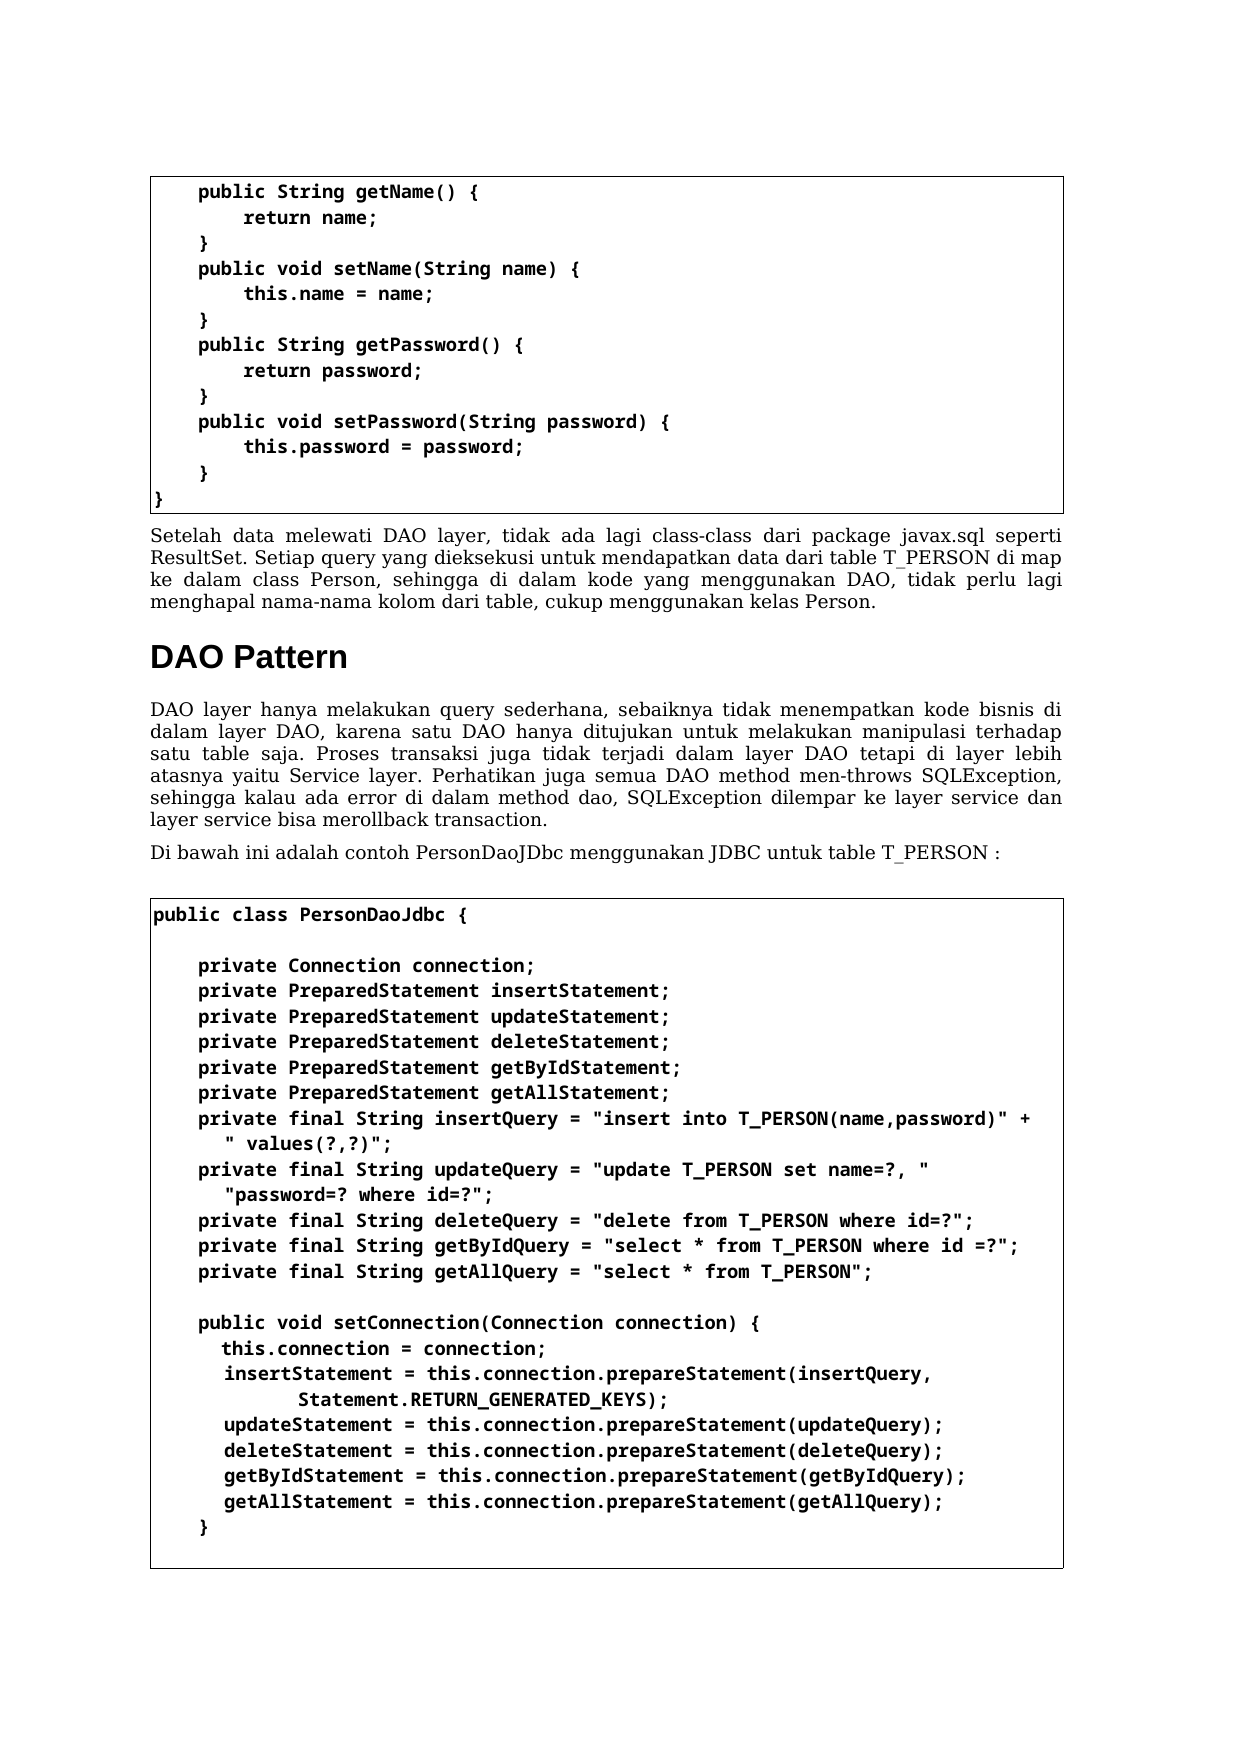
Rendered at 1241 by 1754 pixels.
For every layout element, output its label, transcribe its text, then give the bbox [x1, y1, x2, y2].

text } [151, 227, 1063, 252]
text } [151, 482, 1063, 513]
text return name; [151, 201, 1063, 227]
text public class PersonDaoJdbc { [151, 899, 1063, 927]
text private final String getByIdQuery = "select * from T_PERSON where id =?"; [151, 1230, 1063, 1255]
text public String getName() { [151, 177, 1063, 201]
text public void setPassword(String password) { [151, 405, 1063, 431]
text Setelah data melewati DAO layer, tidak ada lagi class-class dari package javax.sql seperti ResultSet. Setiap query yang dieksekusi untuk mendapatkan data dari table T_PERSON di map ke dalam class Person, sehingga di dalam kode yang menggunakan DAO, tidak perlu lagi menghapal nama-nama kolom dari table, cukup menggunakan kelas Person. [150, 525, 1063, 613]
text Statement.RETURN_GENERATED_KEYS); [151, 1383, 1063, 1408]
text public String getPassword() { [151, 329, 1063, 354]
text private PreparedStatement updateStatement; [151, 1000, 1063, 1026]
text public void setName(String name) { [151, 252, 1063, 278]
text } [151, 303, 1063, 329]
text private PreparedStatement getByIdStatement; [151, 1051, 1063, 1077]
text getByIdStatement = this.connection.prepareStatement(getByIdQuery); [151, 1459, 1063, 1485]
text "password=? where id=?"; [151, 1179, 1063, 1204]
text this.name = name; [151, 278, 1063, 303]
text this.password = password; [151, 431, 1063, 456]
text DAO layer hanya melakukan query sederhana, sebaiknya tidak menempatkan kode bisnis di dalam layer DAO, karena satu DAO hanya ditujukan untuk melakukan manipulasi terhadap satu table saja. Proses transaksi juga tidak terjadi dalam layer DAO tetapi di layer lebih atasnya yaitu Service layer. Perhatikan juga semua DAO method men-throws SQLException, sehingga kalau ada error di dalam method dao, SQLException dilempar ke layer service dan layer service bisa merollback transaction. [150, 699, 1063, 831]
text getAllStatement = this.connection.prepareStatement(getAllQuery); [151, 1485, 1063, 1510]
text private final String getAllQuery = "select * from T_PERSON"; [151, 1255, 1063, 1284]
text updateStatement = this.connection.prepareStatement(updateQuery); [151, 1408, 1063, 1434]
text this.connection = connection; [151, 1332, 1063, 1357]
text private PreparedStatement deleteStatement; [151, 1026, 1063, 1051]
text private final String updateQuery = "update T_PERSON set name=?, " [151, 1153, 1063, 1179]
text private final String insertQuery = "insert into T_PERSON(name,password)" + [151, 1102, 1063, 1128]
subtitle DAO Pattern [150, 638, 1063, 675]
text private PreparedStatement insertStatement; [151, 974, 1063, 1000]
text Di bawah ini adalah contoh PersonDaoJDbc menggunakan JDBC untuk table T_PERSON : [150, 842, 1063, 864]
text insertStatement = this.connection.prepareStatement(insertQuery, [151, 1357, 1063, 1383]
text " values(?,?)"; [151, 1128, 1063, 1153]
text } [151, 456, 1063, 482]
text } [151, 1510, 1063, 1539]
text return password; [151, 354, 1063, 380]
text private Connection connection; [151, 949, 1063, 974]
text } [151, 380, 1063, 405]
text deleteStatement = this.connection.prepareStatement(deleteQuery); [151, 1434, 1063, 1459]
text public void setConnection(Connection connection) { [151, 1306, 1063, 1332]
text private final String deleteQuery = "delete from T_PERSON where id=?"; [151, 1204, 1063, 1230]
text private PreparedStatement getAllStatement; [151, 1077, 1063, 1102]
